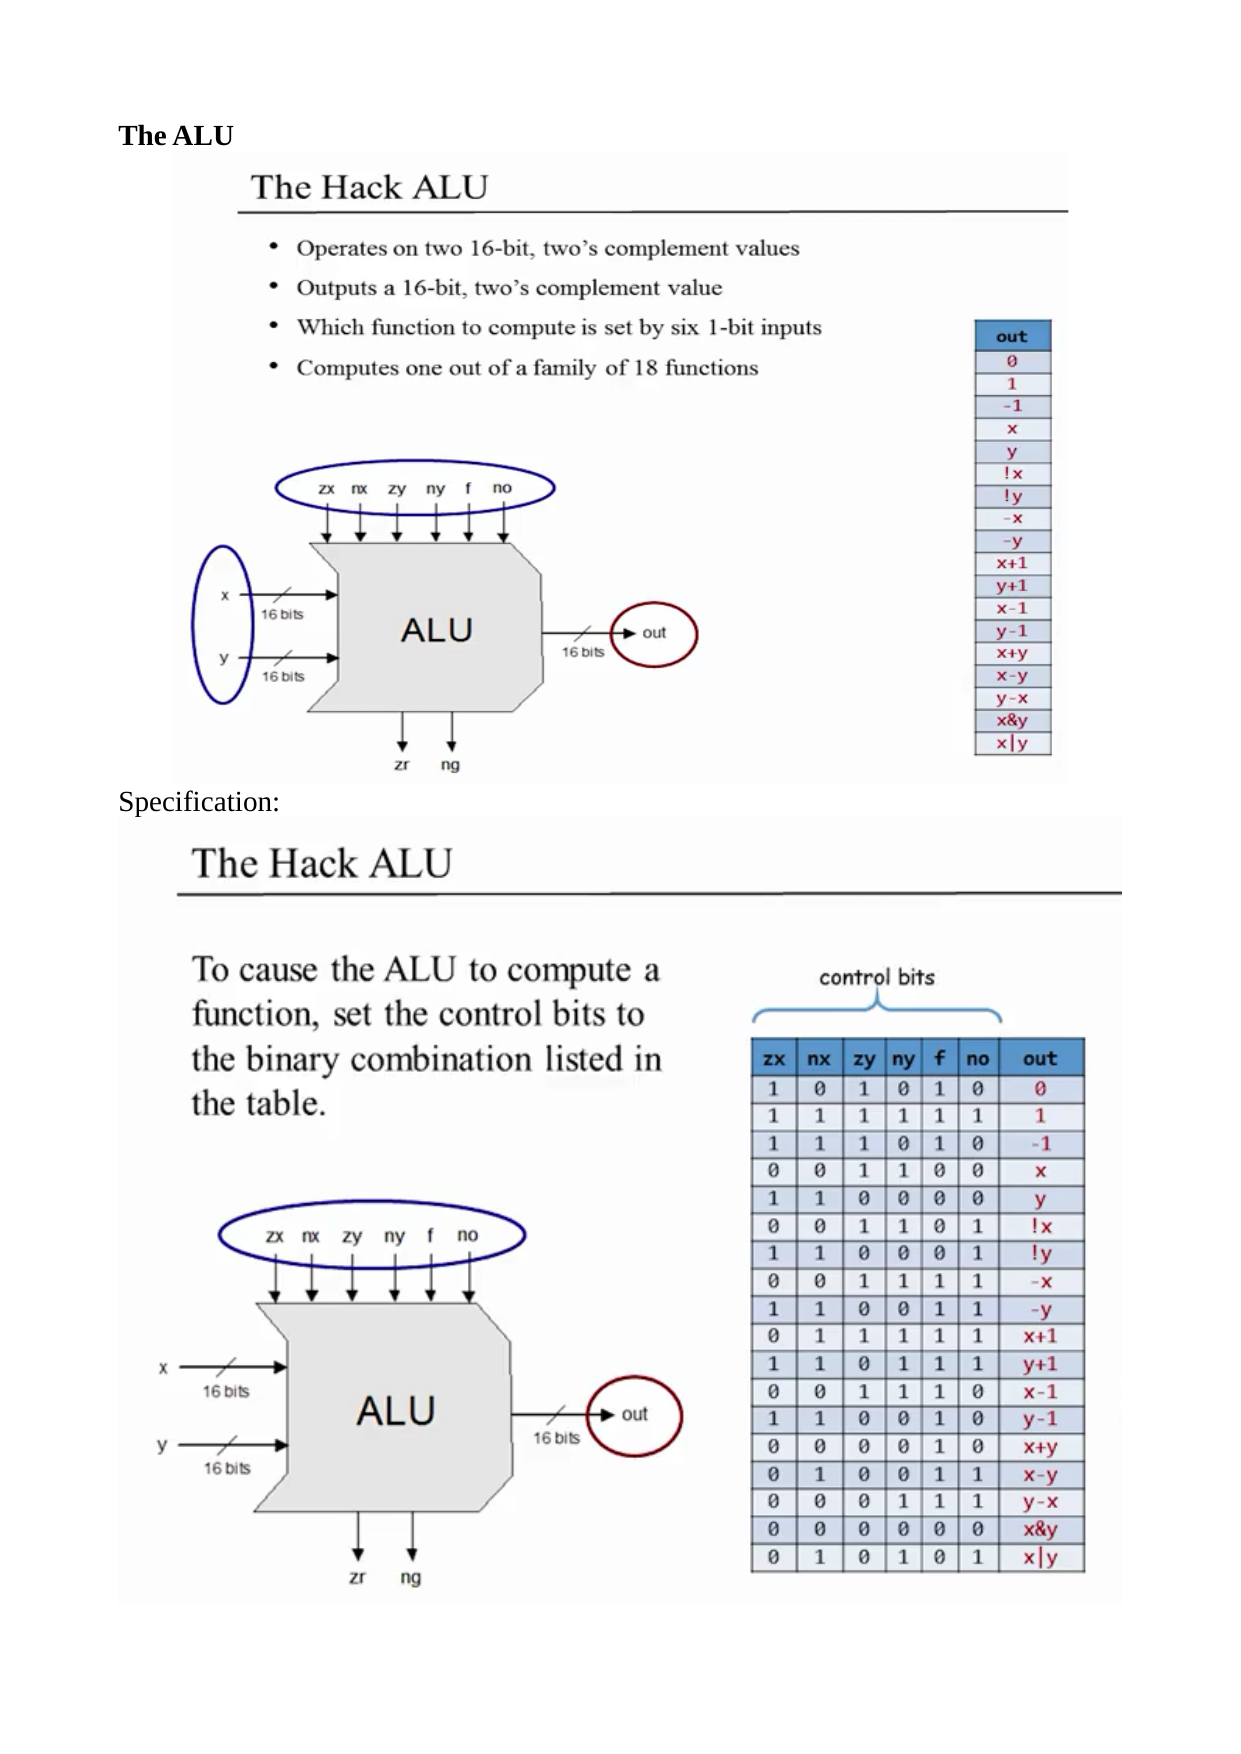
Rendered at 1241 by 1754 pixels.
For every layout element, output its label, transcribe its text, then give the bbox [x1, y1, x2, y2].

text Specification: [118, 152, 1122, 817]
text The ALU [118, 118, 1122, 152]
